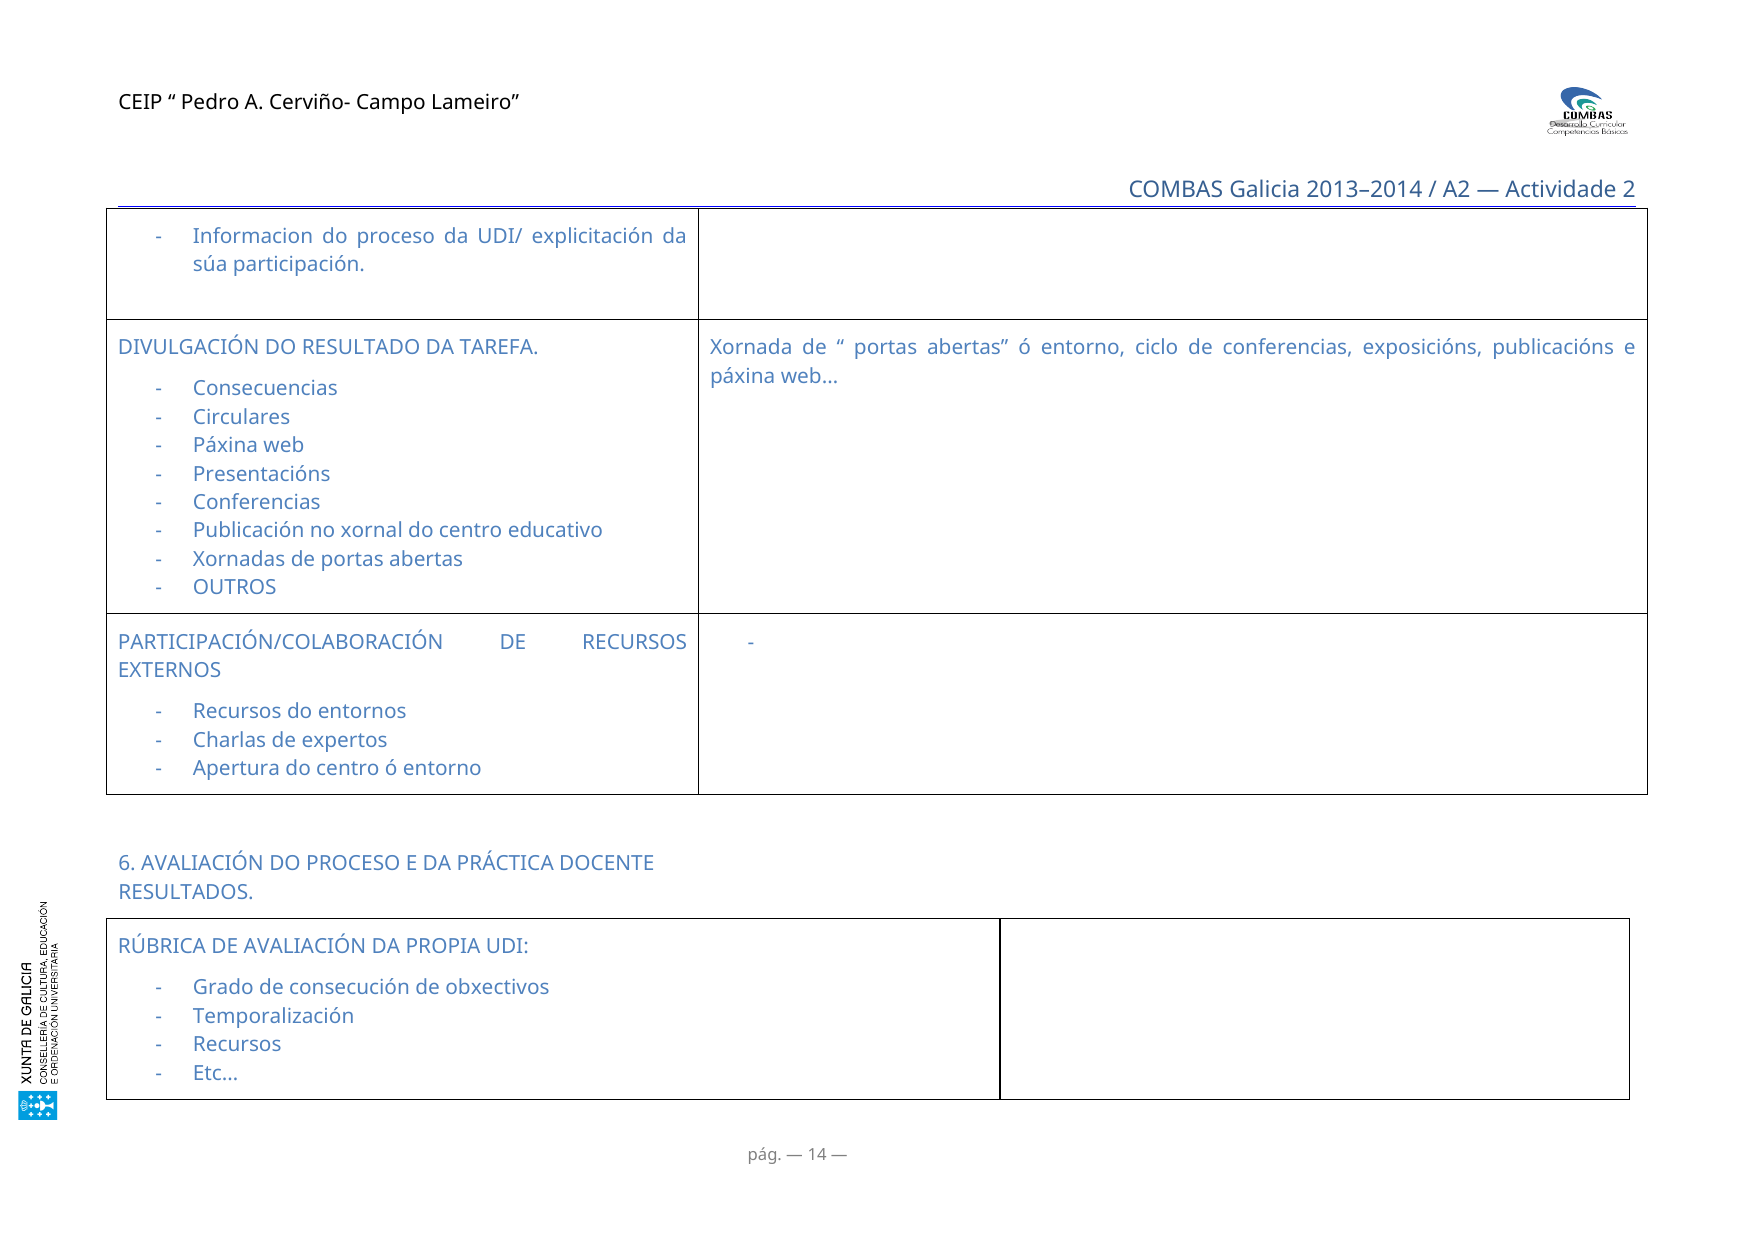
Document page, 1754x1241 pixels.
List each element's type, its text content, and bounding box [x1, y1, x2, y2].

table_cell DIVULGACIÓN DO RESULTADO DA TAREFA. Consecuencias Circulares Páxina web Presentacións Conferencias Publicación no xornal do centro educativo Xornadas de portas abertas OUTROS [107, 320, 698, 613]
picture [35, 1102, 53, 1110]
picture [18, 902, 58, 1090]
table_cell PARTICIPACIÓN/COLABORACIÓN DE RECURSOS EXTERNOS Recursos do entornos Charlas de expertos Apertura do centro ó entorno [107, 614, 698, 794]
table_cell Xornada de “ portas abertas” ó entorno, ciclo de conferencias, exposicións, publicacións e páxina web… [699, 320, 1647, 613]
text 6. AVALIACIÓN DO PROCESO E DA PRÁCTICA DOCENTE RESULTADOS. [118, 848, 1636, 905]
picture [1547, 87, 1628, 136]
table_header [1001, 919, 1629, 1099]
table_header Informacion do proceso da UDI/ explicitación da súa participación. [107, 209, 698, 319]
table_header [699, 209, 1647, 319]
table_cell [699, 614, 1647, 794]
table_header RÚBRICA DE AVALIACIÓN DA PROPIA UDI: Grado de consecución de obxectivos Temporalización Recursos Etc… [107, 919, 999, 1099]
